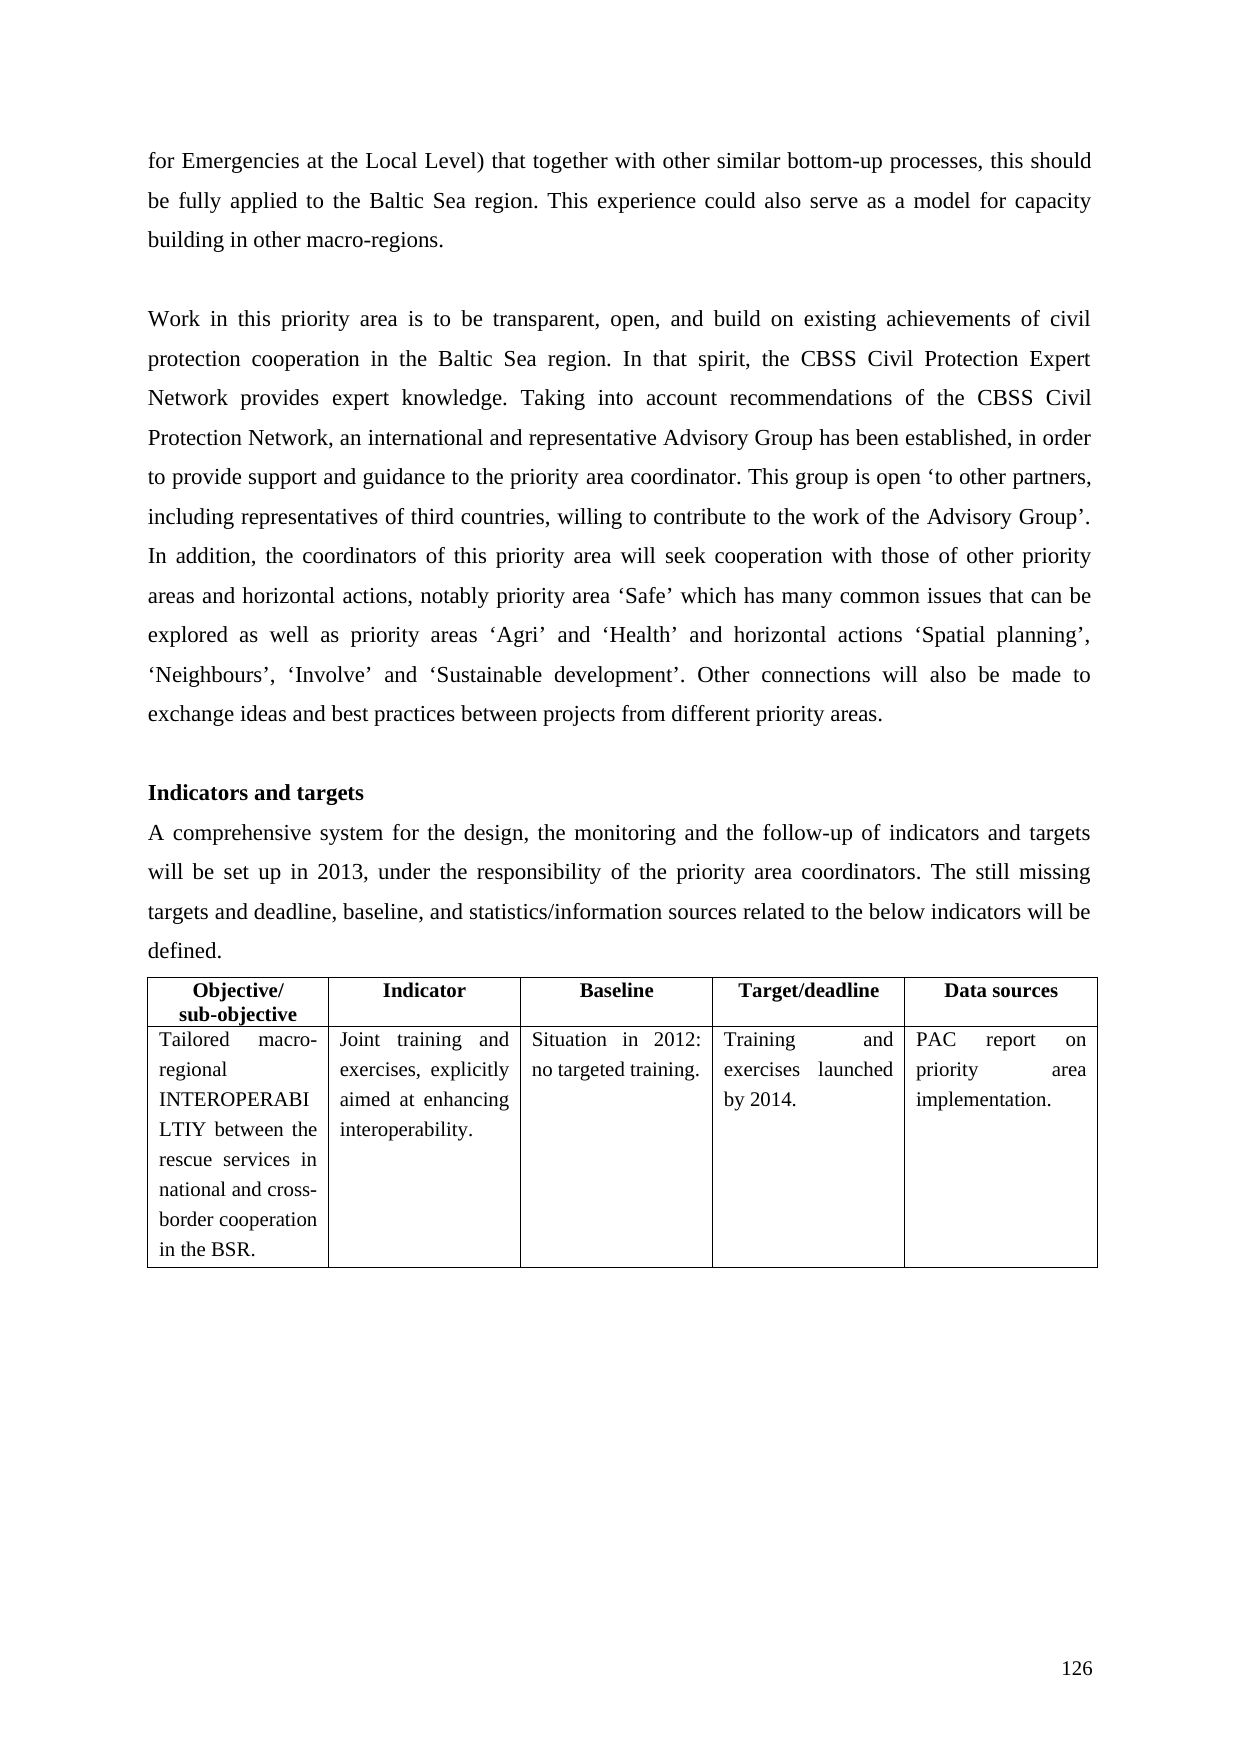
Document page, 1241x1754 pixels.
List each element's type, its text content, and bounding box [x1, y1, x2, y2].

text A comprehensive system for the design, the monitoring and the follow-up of indicators and targets will be set up in 2013, under the responsibility of the priority area coordinators. The still missing targets and deadline, baseline, and statistics/information sources related to the below indicators will be defined. [148, 819, 1093, 963]
table_header Data sources [905, 978, 1097, 1026]
table_cell Tailored macro-regional INTEROPERABILTIY between the rescue services in national and cross-border cooperation in the BSR. [148, 1027, 328, 1267]
table_header Baseline [521, 978, 712, 1026]
table_header Target/deadline [713, 978, 904, 1026]
table_cell Joint training and exercises, explicitly aimed at enhancing interoperability. [329, 1027, 520, 1267]
table_cell Training and exercises launched by 2014. [713, 1027, 904, 1267]
table_cell Situation in 2012: no targeted training. [521, 1027, 712, 1267]
table_cell PAC report on priority area implementation. [905, 1027, 1097, 1267]
text Work in this priority area is to be transparent, open, and build on existing achievements of civil protection cooperation in the Baltic Sea region. In that spirit, the CBSS Civil Protection Expert Network provides expert knowledge. Taking into account recommendations of the CBSS Civil Protection Network, an international and representative Advisory Group has been established, in order to provide support and guidance to the priority area coordinator. This group is open ‘to other partners, including representatives of third countries, willing to contribute to the work of the Advisory Group’. In addition, the coordinators of this priority area will seek cooperation with those of other priority areas and horizontal actions, notably priority area ‘Safe’ which has many common issues that can be explored as well as priority areas ‘Agri’ and ‘Health’ and horizontal actions ‘Spatial planning’, ‘Neighbours’, ‘Involve’ and ‘Sustainable development’. Other connections will also be made to exchange ideas and best practices between projects from different priority areas. [148, 306, 1093, 727]
table_header Indicator [329, 978, 520, 1026]
text Indicators and targets [148, 779, 1093, 806]
text for Emergencies at the Local Level) that together with other similar bottom-up processes, this should be fully applied to the Baltic Sea region. This experience could also serve as a model for capacity building in other macro-regions. [148, 148, 1093, 253]
table_header Objective/ sub-objective [148, 978, 328, 1026]
